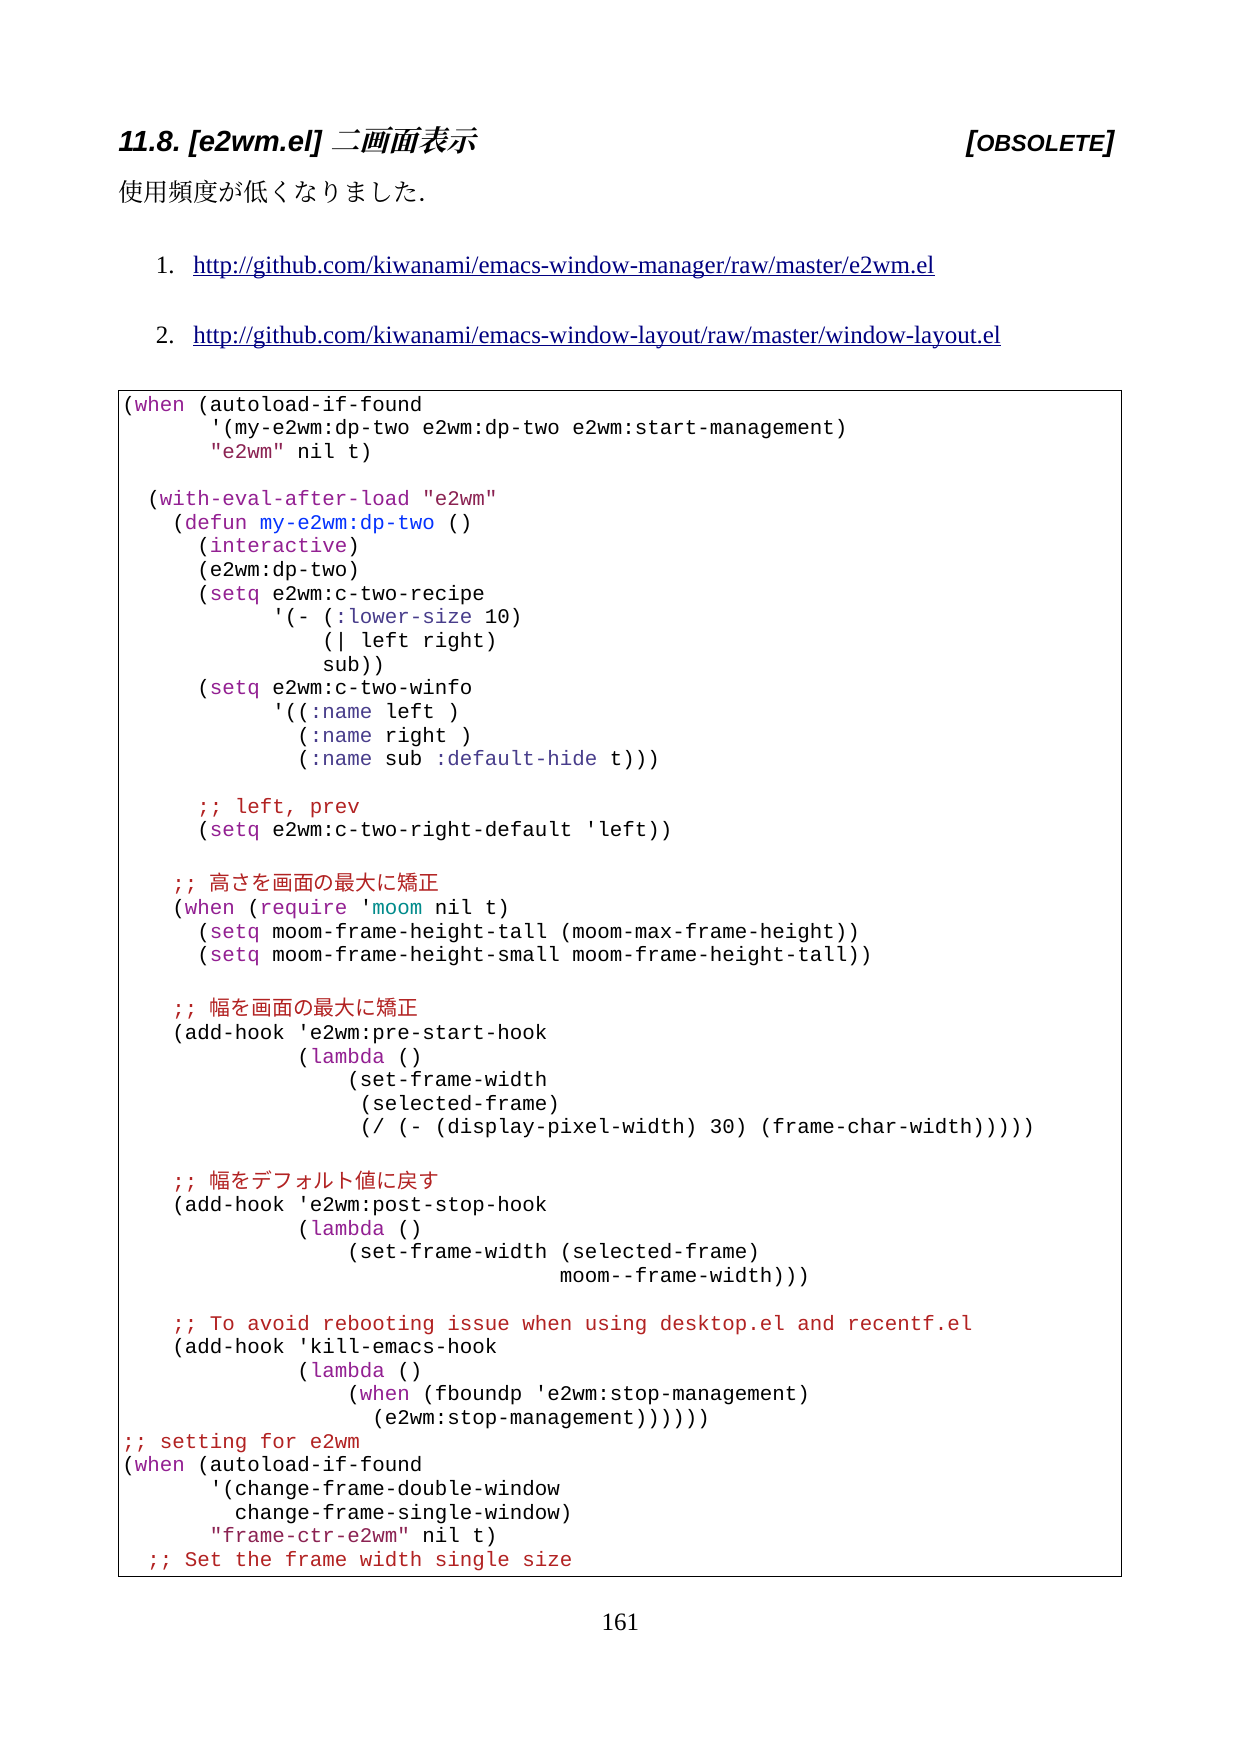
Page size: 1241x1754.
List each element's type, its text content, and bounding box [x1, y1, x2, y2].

text (:name right ) [119, 721, 1121, 744]
text (setq e2wm:c-two-winfo [119, 673, 1121, 697]
text (e2wm:dp-two) [119, 555, 1121, 579]
text (selected-frame) [119, 1089, 1121, 1113]
text '((:name left ) [119, 697, 1121, 721]
text (lambda () [119, 1214, 1121, 1238]
text (interactive) [119, 532, 1121, 555]
text (lambda () [119, 1042, 1121, 1065]
text (lambda () [119, 1356, 1121, 1379]
text (add-hook 'e2wm:post-stop-hook [119, 1190, 1121, 1214]
text (:name sub :default-hide t))) [119, 744, 1121, 768]
text (set-frame-width [119, 1065, 1121, 1089]
text (setq e2wm:c-two-right-default 'left)) [119, 815, 1121, 839]
text (setq moom-frame-height-tall (moom-max-frame-height)) [119, 917, 1121, 940]
text (add-hook 'e2wm:pre-start-hook [119, 1018, 1121, 1042]
text sub)) [119, 650, 1121, 673]
text '(- (:lower-size 10) [119, 602, 1121, 626]
text (when (autoload-if-found [119, 1450, 1121, 1474]
text (set-frame-width (selected-frame) [119, 1238, 1121, 1261]
text (| left right) [119, 626, 1121, 650]
text moom--frame-width))) [119, 1261, 1121, 1285]
text "e2wm" nil t) [119, 437, 1121, 461]
text ;; 高さを画面の最大に矯正 [119, 863, 1121, 893]
text ;; setting for e2wm [119, 1427, 1121, 1450]
text (defun my-e2wm:dp-two () [119, 508, 1121, 532]
text ;; left, prev [119, 792, 1121, 815]
list http://github.com/kiwanami/emacs-window-manager/raw/master/e2wm.el [156, 250, 1122, 307]
text (setq e2wm:c-two-recipe [119, 579, 1121, 602]
text change-frame-single-window) [119, 1498, 1121, 1521]
text '(my-e2wm:dp-two e2wm:dp-two e2wm:start-management) [119, 413, 1121, 437]
text (setq moom-frame-height-small moom-frame-height-tall)) [119, 940, 1121, 964]
subtitle [e2wm.el] 二画面表示 [obsolete] [118, 118, 1122, 160]
text ;; To avoid rebooting issue when using desktop.el and recentf.el [119, 1308, 1121, 1332]
text ;; Set the frame width single size [119, 1545, 1121, 1576]
text ;; 幅を画面の最大に矯正 [119, 988, 1121, 1018]
text (when (fboundp 'e2wm:stop-management) [119, 1379, 1121, 1403]
text (/ (- (display-pixel-width) 30) (frame-char-width))))) [119, 1113, 1121, 1136]
text '(change-frame-double-window [119, 1474, 1121, 1498]
text (e2wm:stop-management)))))) [119, 1403, 1121, 1427]
text "frame-ctr-e2wm" nil t) [119, 1521, 1121, 1545]
text 使用頻度が低くなりました． [118, 172, 1122, 237]
text (when (autoload-if-found [119, 391, 1121, 413]
text (when (require 'moom nil t) [119, 893, 1121, 917]
text (add-hook 'kill-emacs-hook [119, 1332, 1121, 1356]
text (with-eval-after-load "e2wm" [119, 484, 1121, 508]
text ;; 幅をデフォルト値に戻す [119, 1160, 1121, 1190]
list http://github.com/kiwanami/emacs-window-layout/raw/master/window-layout.el [156, 320, 1122, 377]
